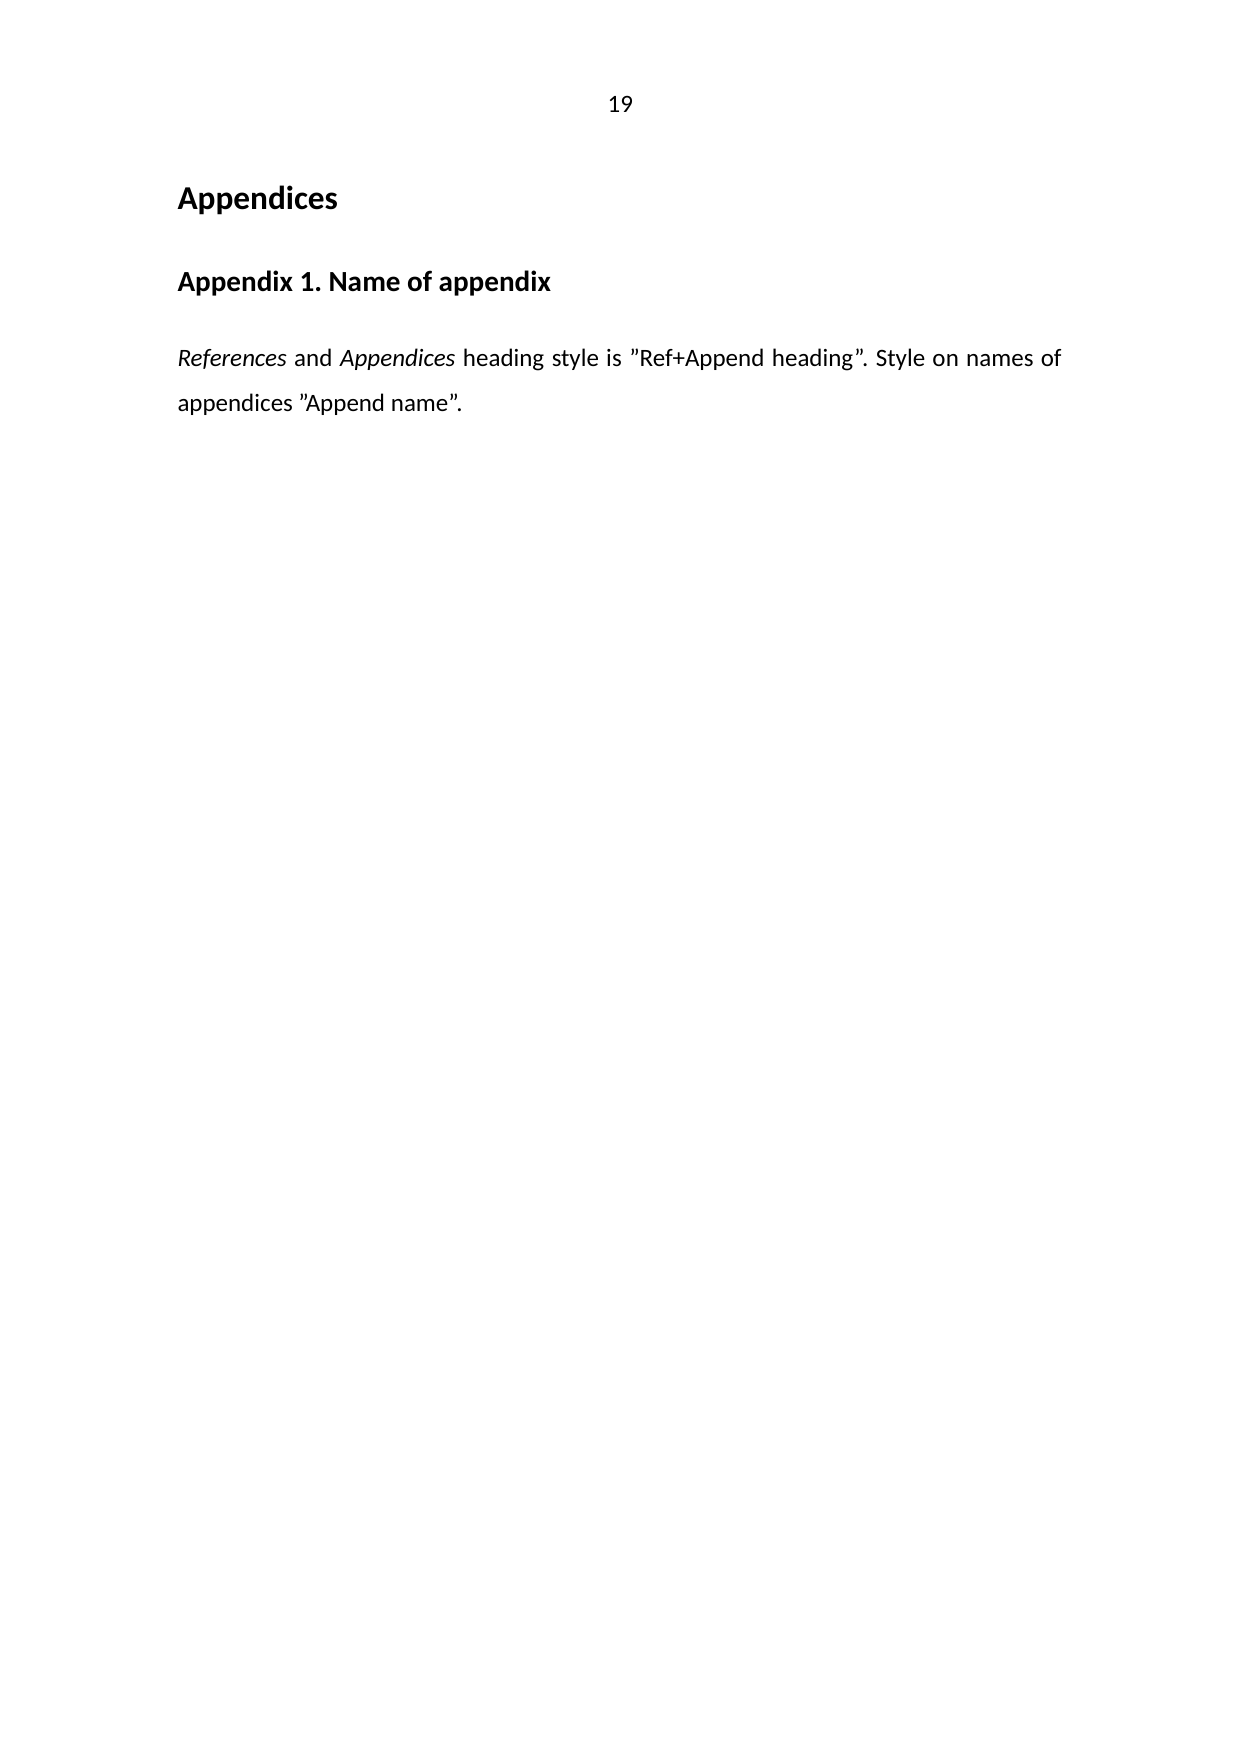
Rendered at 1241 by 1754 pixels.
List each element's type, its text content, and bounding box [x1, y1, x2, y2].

subtitle Appendices [177, 177, 1063, 218]
text References and Appendices heading style is ”Ref+Append heading”. Style on names of appendices ”Append name”. [177, 342, 1063, 418]
subtitle Appendix 1. Name of appendix [177, 263, 1063, 299]
